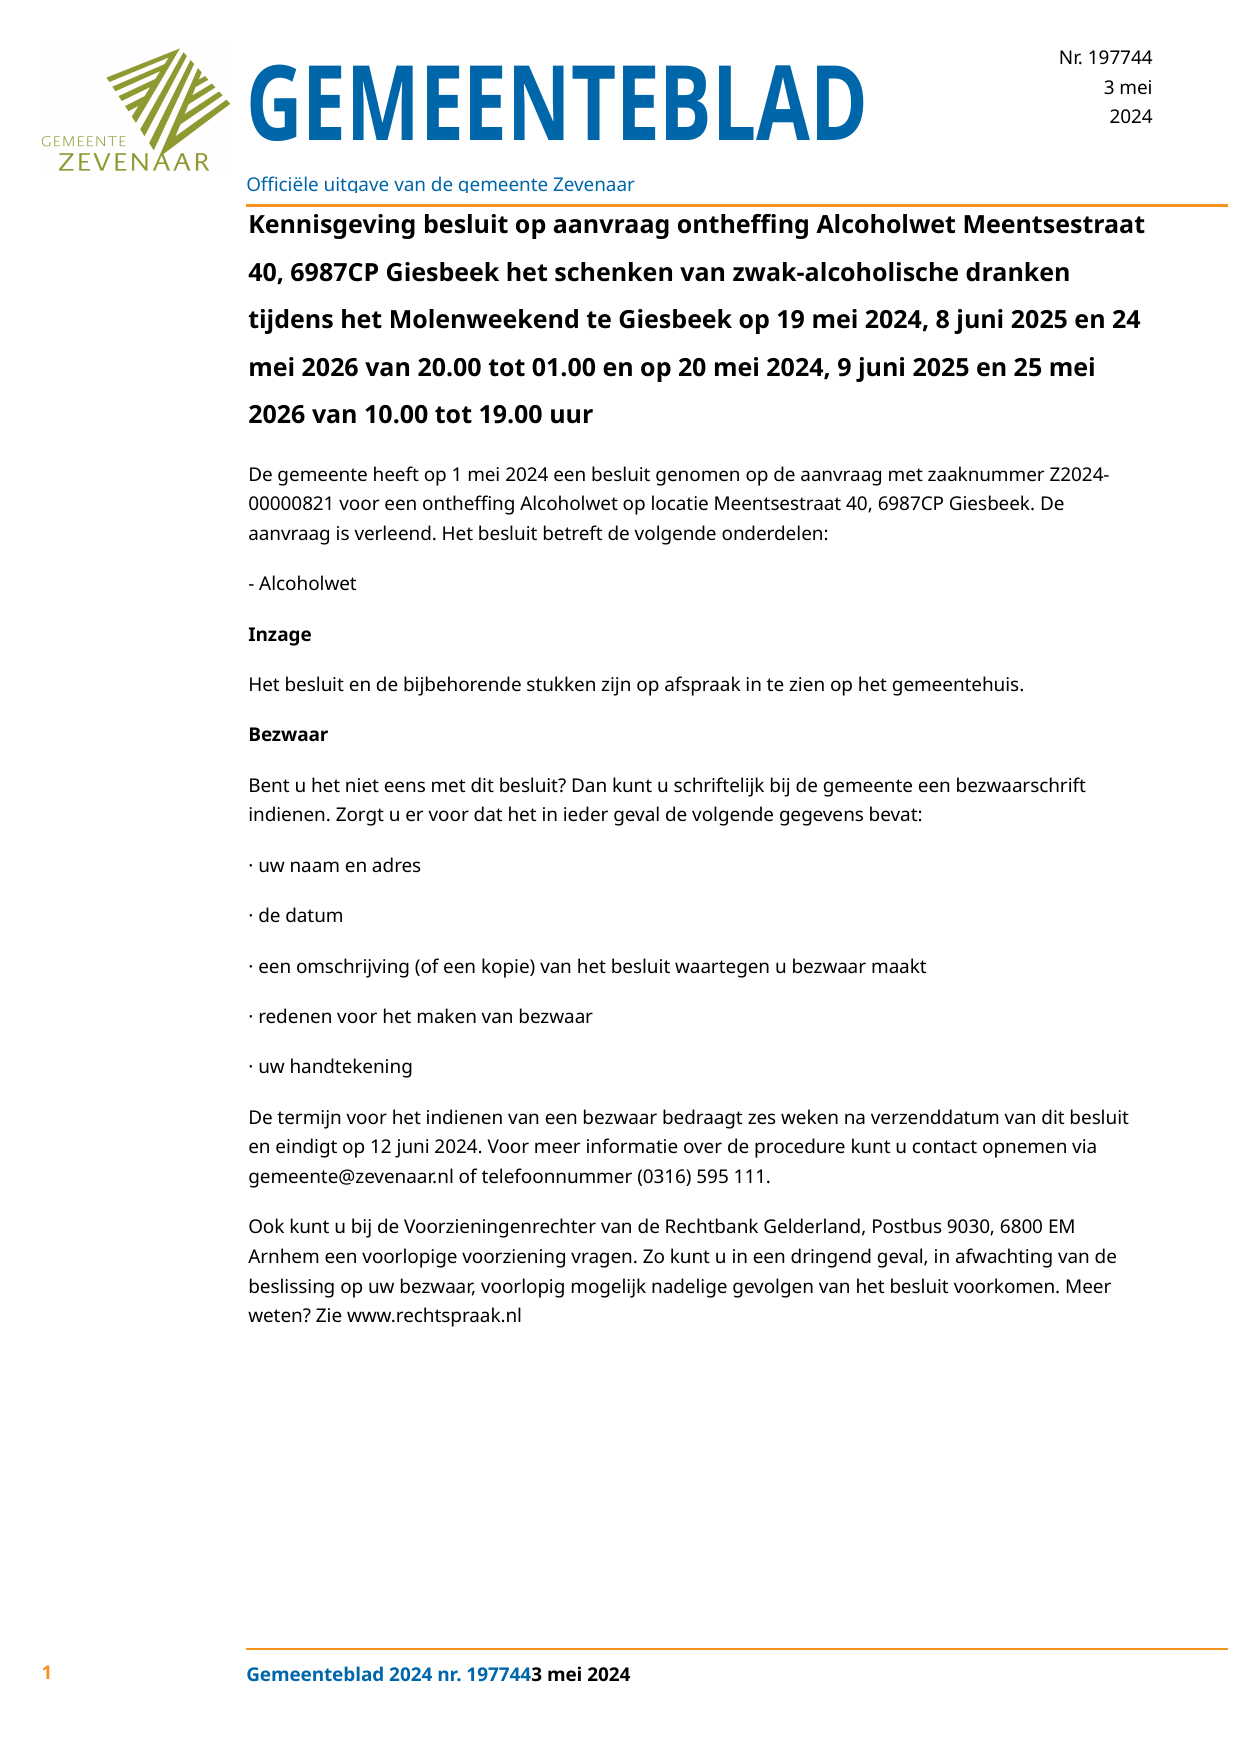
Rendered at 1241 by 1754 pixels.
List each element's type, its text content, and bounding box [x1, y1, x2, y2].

text Kennisgeving besluit op aanvraag ontheffing Alcoholwet Meentsestraat 40, 6987CP Giesbeek het schenken van zwak-alcoholische dranken tijdens het Molenweekend te Giesbeek op 19 mei 2024, 8 juni 2025 en 24 mei 2026 van 20.00 tot 01.00 en op 20 mei 2024, 9 juni 2025 en 25 mei 2026 van 10.00 tot 19.00 uur [248, 207, 1152, 431]
text · redenen voor het maken van bezwaar [248, 1003, 1152, 1029]
text · uw naam en adres [248, 852, 1152, 878]
text Bent u het niet eens met dit besluit? Dan kunt u schriftelijk bij de gemeente een bezwaarschrift indienen. Zorgt u er voor dat het in ieder geval de volgende gegevens bevat: [248, 772, 1152, 827]
text Het besluit en de bijbehorende stukken zijn op afspraak in te zien op het gemeentehuis. [248, 671, 1152, 697]
text Bezwaar [248, 722, 1152, 747]
text · uw handtekening [248, 1054, 1152, 1079]
text · de datum [248, 902, 1152, 928]
text Ook kunt u bij de Voorzieningenrechter van de Rechtbank Gelderland, Postbus 9030, 6800 EM Arnhem een voorlopige voorziening vragen. Zo kunt u in een dringend geval, in afwachting van de beslissing op uw bezwaar, voorlopig mogelijk nadelige gevolgen van het besluit voorkomen. Meer weten? Zie www.rechtspraak.nl [248, 1214, 1152, 1328]
text - Alcoholwet [248, 570, 1152, 596]
text De termijn voor het indienen van een bezwaar bedraagt zes weken na verzenddatum van dit besluit en eindigt op 12 juni 2024. Voor meer informatie over de procedure kunt u contact opnemen via gemeente@zevenaar.nl of telefoonnummer (0316) 595 111. [248, 1104, 1152, 1189]
text De gemeente heeft op 1 mei 2024 een besluit genomen op de aanvraag met zaaknummer Z2024-00000821 voor een ontheffing Alcoholwet op locatie Meentsestraat 40, 6987CP Giesbeek. De aanvraag is verleend. Het besluit betreft de volgende onderdelen: [248, 461, 1152, 546]
text · een omschrijving (of een kopie) van het besluit waartegen u bezwaar maakt [248, 953, 1152, 978]
picture [41, 47, 231, 172]
text Inzage [248, 621, 1152, 646]
